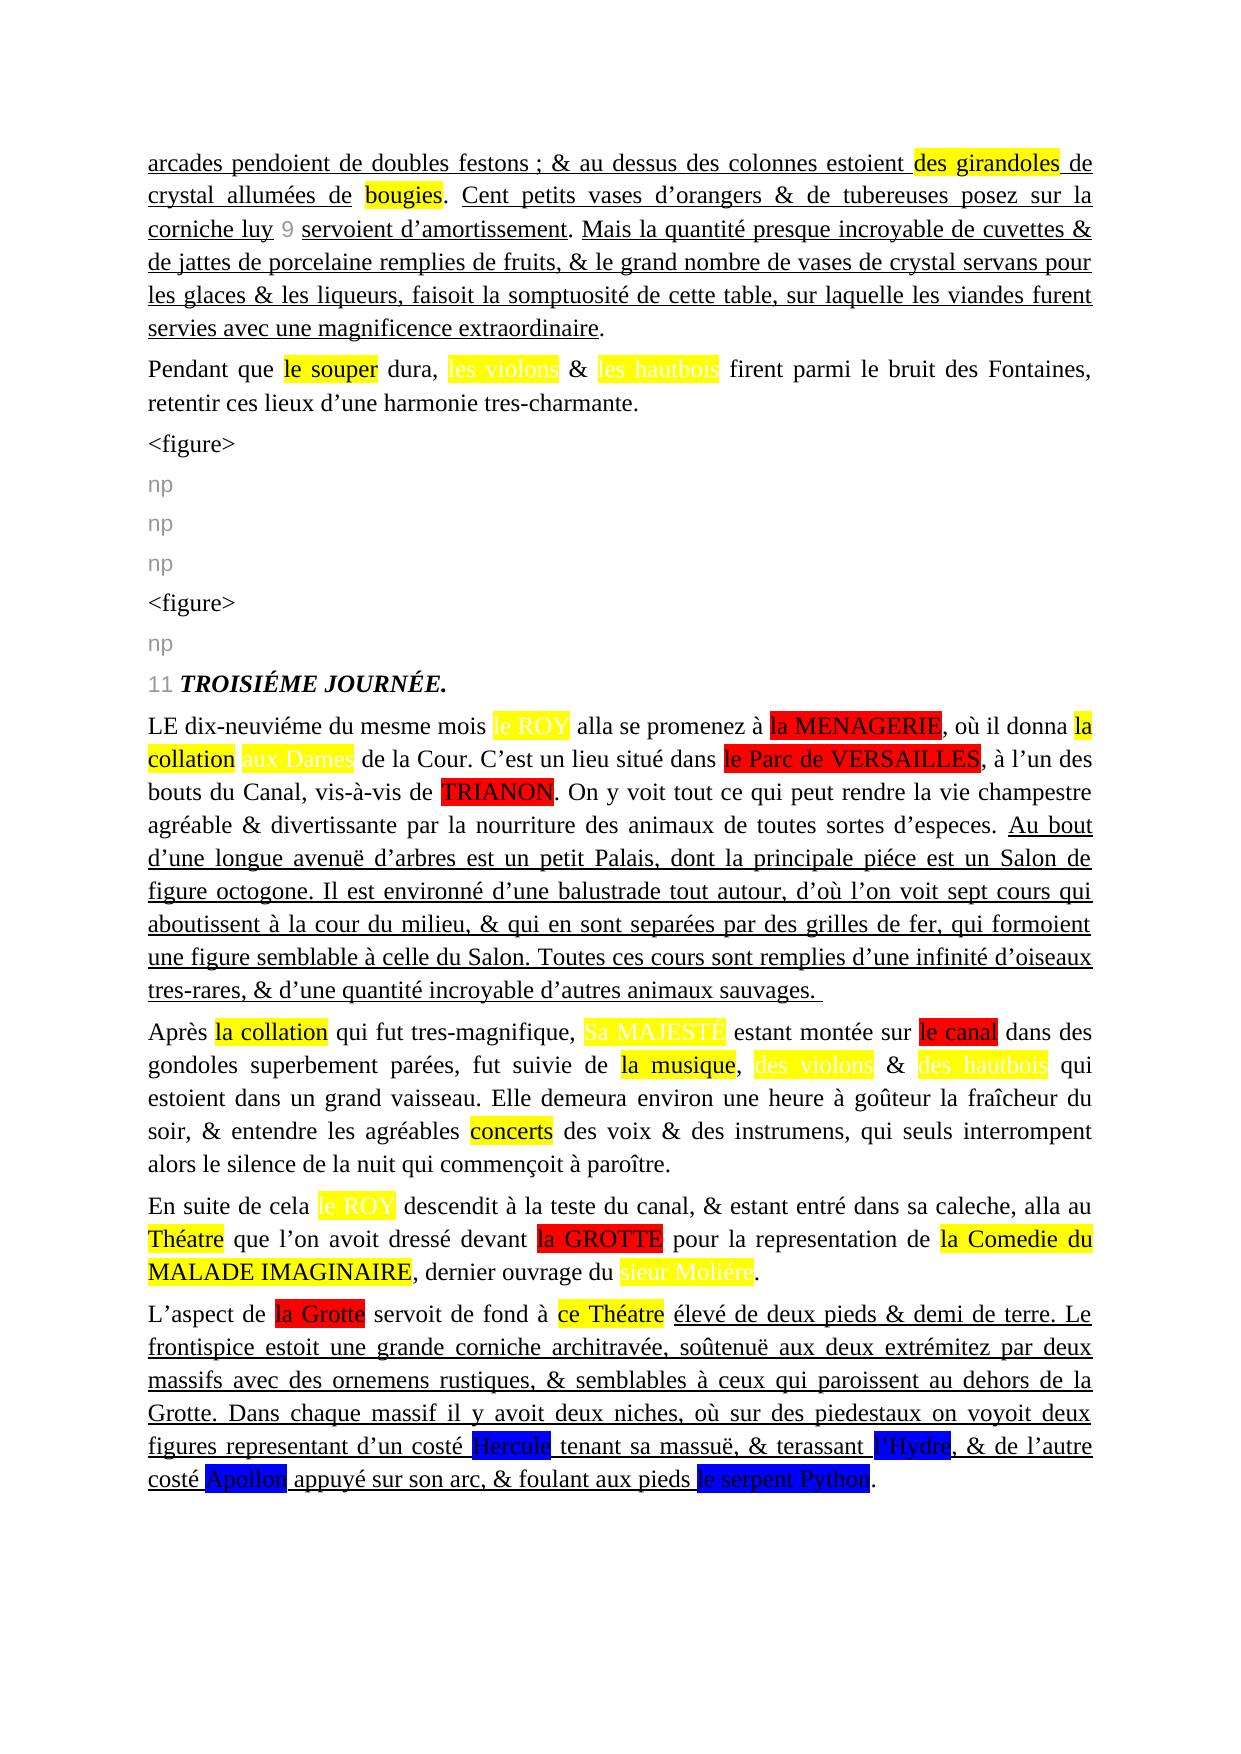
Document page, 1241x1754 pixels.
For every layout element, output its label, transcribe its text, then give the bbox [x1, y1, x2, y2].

text np [173, 471, 1093, 498]
text 11 TROISIÉME JOURNÉE. [148, 669, 1093, 698]
text <figure> [148, 429, 1093, 458]
text En suite de cela le ROY descendit à la teste du canal, & estant entré dans sa caleche, alla au Théatre que l’on avoit dressé devant la GROTTE pour la representation de la Comedie du MALADE IMAGINAIRE, dernier ouvrage du sieur Moliére. [148, 1191, 1093, 1286]
text L’aspect de la Grotte servoit de fond à ce Théatre élevé de deux pieds & demi de terre. Le frontispice estoit une grande corniche architravée, soûtenuë aux deux extrémitez par deux [148, 1299, 1093, 1357]
text arcades pendoient de doubles festons ; & au dessus des colonnes estoient des girandoles de crystal allumées de bougies. Cent petits vases d’orangers & de tubereuses posez sur la corniche luy 9 servoient d’amortissement. Mais la quantité presque incroyable de cuvettes & de jattes de porcelaine remplies de fruits, & le grand nombre de vases de crystal servans pour les glaces & les liqueurs, faisoit la somptuosité de cette table, sur laquelle les viandes furent [148, 148, 1093, 305]
text Pendant que le souper dura, les violons & les hautbois firent parmi le bruit des Fontaines, retentir ces lieux d’une harmonie tres-charmante. [148, 354, 1093, 416]
text tres-rares, & d’une quantité incroyable d’autres animaux sauvages. [148, 969, 1093, 1004]
text servies avec une magnificence extraordinaire. [148, 306, 1093, 341]
text <figure> [148, 588, 1093, 617]
text LE dix-neuviéme du mesme mois le ROY alla se promenez à la MENAGERIE, où il donna la collation aux Dames de la Cour. C’est un lieu situé dans le Parc de VERSAILLES, à l’un des bouts du Canal, vis-à-vis de TRIANON. On y voit tout ce qui peut rendre la vie champestre agréable & divertissante par la nourriture des animaux de toutes sortes d’especes. Au bout d’une longue avenuë d’arbres est un petit Palais, dont la principale piéce est un Salon de figure octogone. Il est environné d’une balustrade tout autour, d’où l’on voit sept cours qui [148, 711, 1093, 901]
text massifs avec des ornemens rustiques, & semblables à ceux qui paroissent au dehors de la [148, 1359, 1093, 1390]
text np [173, 630, 1093, 657]
text Grotte. Dans chaque massif il y avoit deux niches, où sur des piedestaux on voyoit deux figures representant d’un costé Hercule tenant sa massuë, & terassant l’Hydre, & de l’autre costé Apollon appuyé sur son arc, & foulant aux pieds le serpent Python. [148, 1392, 1093, 1493]
text Après la collation qui fut tres-magnifique, Sa MAJESTÉ estant montée sur le canal dans des gondoles superbement parées, fut suivie de la musique, des violons & des hautbois qui estoient dans un grand vaisseau. Elle demeura environ une heure à goûteur la fraîcheur du soir, & entendre les agréables concerts des voix & des instrumens, qui seuls interrompent alors le silence de la nuit qui commençoit à paroître. [148, 1017, 1093, 1178]
text np [148, 549, 1093, 576]
text aboutissent à la cour du milieu, & qui en sont separées par des grilles de fer, qui formoient une figure semblable à celle du Salon. Toutes ces cours sont remplies d’une infinité d’oiseaux [148, 903, 1093, 967]
text np [173, 510, 1093, 537]
